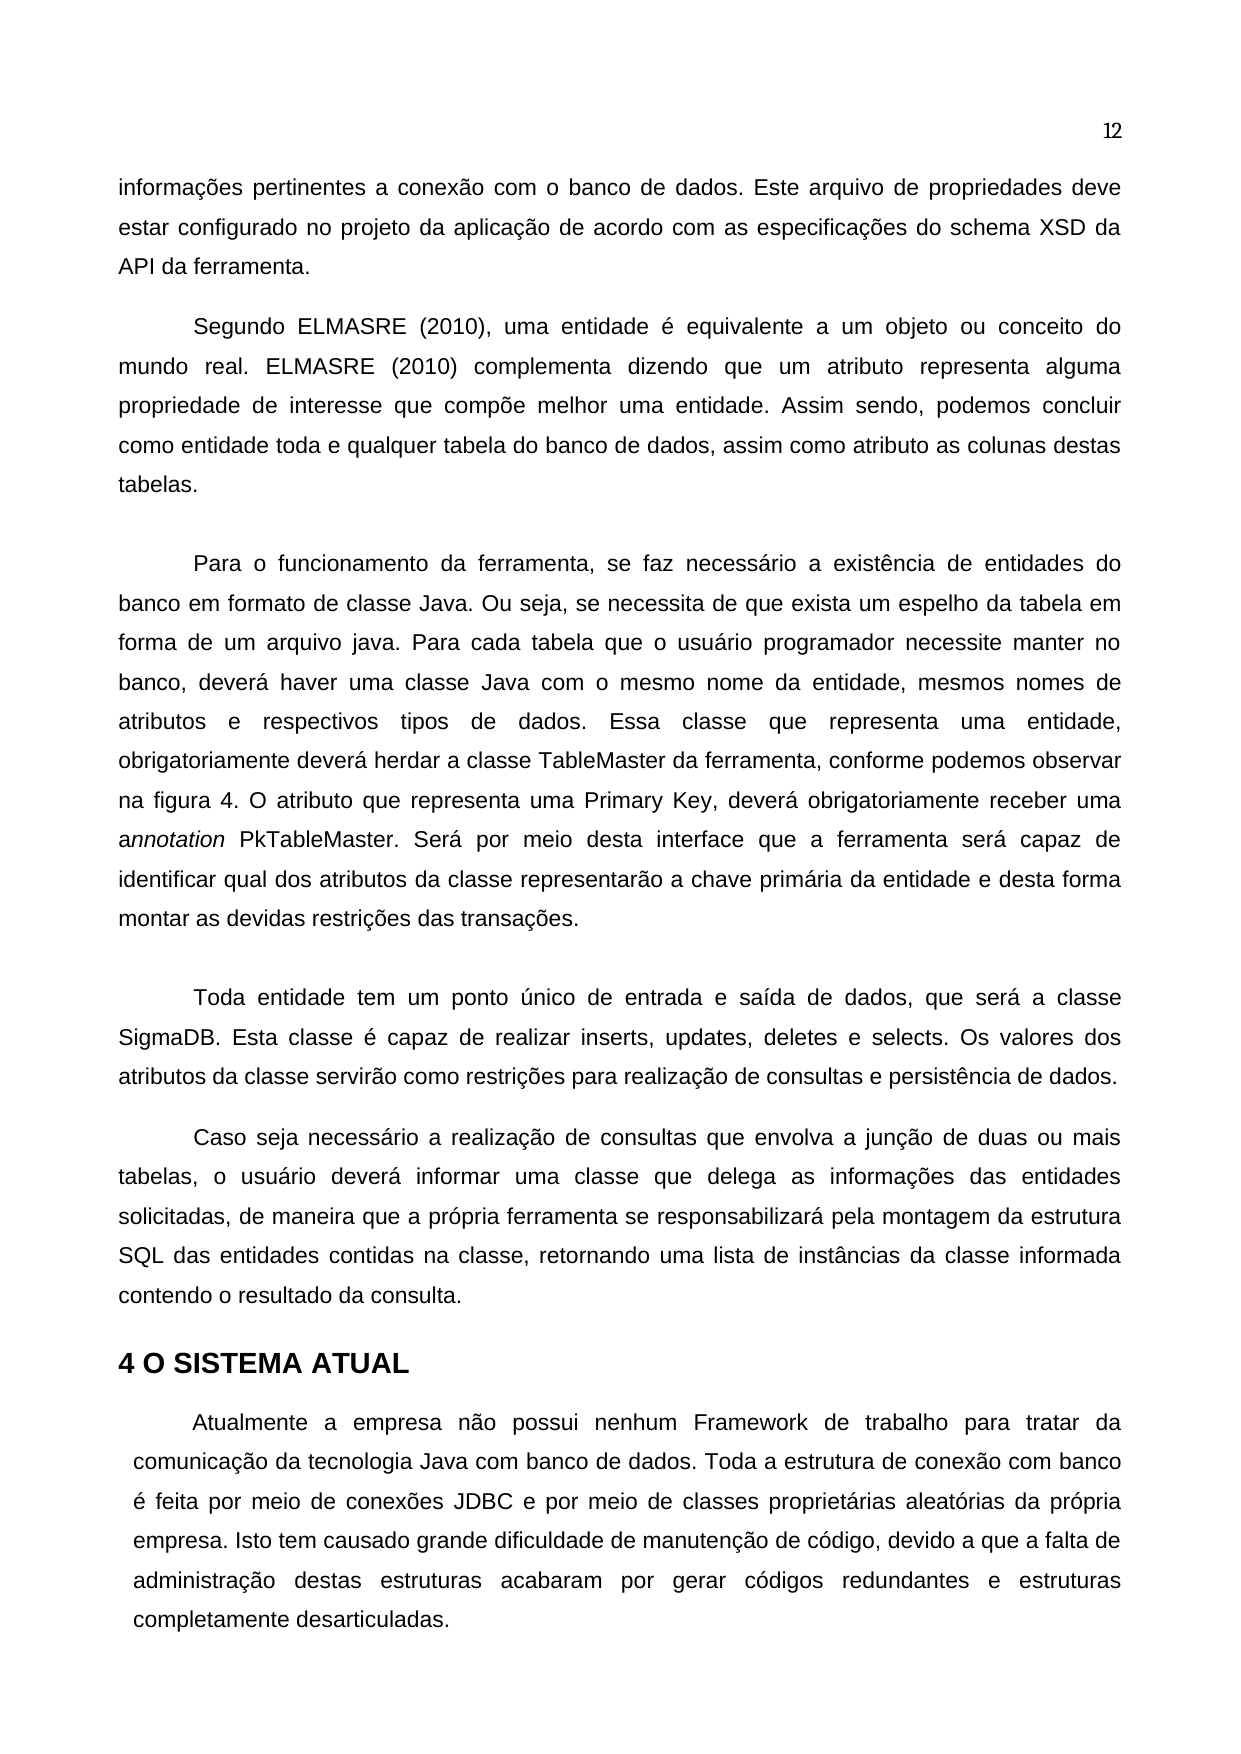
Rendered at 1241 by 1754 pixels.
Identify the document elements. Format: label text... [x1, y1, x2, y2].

list Para o funcionamento da ferramenta, se faz necessário a existência de entidades do banco em formato de classe Java. Ou seja, se necessita de que exista um espelho da tabela em forma de um arquivo java. Para cada tabela que o usuário programador necessite manter no banco, deverá haver uma classe Java com o mesmo nome da entidade, mesmos nomes de atributos e respectivos tipos de dados. Essa classe que representa uma entidade, obrigatoriamente deverá herdar a classe TableMaster da ferramenta, conforme podemos observar na figura 4. O atributo que representa uma Primary Key, deverá obrigatoriamente receber uma annotation PkTableMaster. Será por meio desta interface que a ferramenta será capaz de identificar qual dos atributos da classe representarão a chave primária da entidade e desta forma montar as devidas restrições das transações. [118, 550, 1122, 932]
text informações pertinentes a conexão com o banco de dados. Este arquivo de propriedades deve estar configurado no projeto da aplicação de acordo com as especificações do schema XSD da API da ferramenta. [118, 174, 1122, 279]
text Caso seja necessário a realização de consultas que envolva a junção de duas ou mais tabelas, o usuário deverá informar uma classe que delega as informações das entidades solicitadas, de maneira que a própria ferramenta se responsabilizará pela montagem da estrutura SQL das entidades contidas na classe, retornando uma lista de instâncias da classe informada contendo o resultado da consulta. [118, 1124, 1122, 1308]
list Segundo ELMASRE (2010), uma entidade é equivalente a um objeto ou conceito do mundo real. ELMASRE (2010) complementa dizendo que um atributo representa alguma propriedade de interesse que compõe melhor uma entidade. Assim sendo, podemos concluir como entidade toda e qualquer tabela do banco de dados, assim como atributo as colunas destas tabelas. [118, 313, 1122, 497]
subtitle 4 O SISTEMA ATUAL [118, 1346, 1122, 1379]
list Toda entidade tem um ponto único de entrada e saída de dados, que será a classe SigmaDB. Esta classe é capaz de realizar inserts, updates, deletes e selects. Os valores dos atributos da classe servirão como restrições para realização de consultas e persistência de dados. [118, 984, 1122, 1090]
list Atualmente a empresa não possui nenhum Framework de trabalho para tratar da comunicação da tecnologia Java com banco de dados. Toda a estrutura de conexão com banco é feita por meio de conexões JDBC e por meio de classes proprietárias aleatórias da própria empresa. Isto tem causado grande dificuldade de manutenção de código, devido a que a falta de administração destas estruturas acabaram por gerar códigos redundantes e estruturas completamente desarticuladas. [133, 1409, 1122, 1633]
